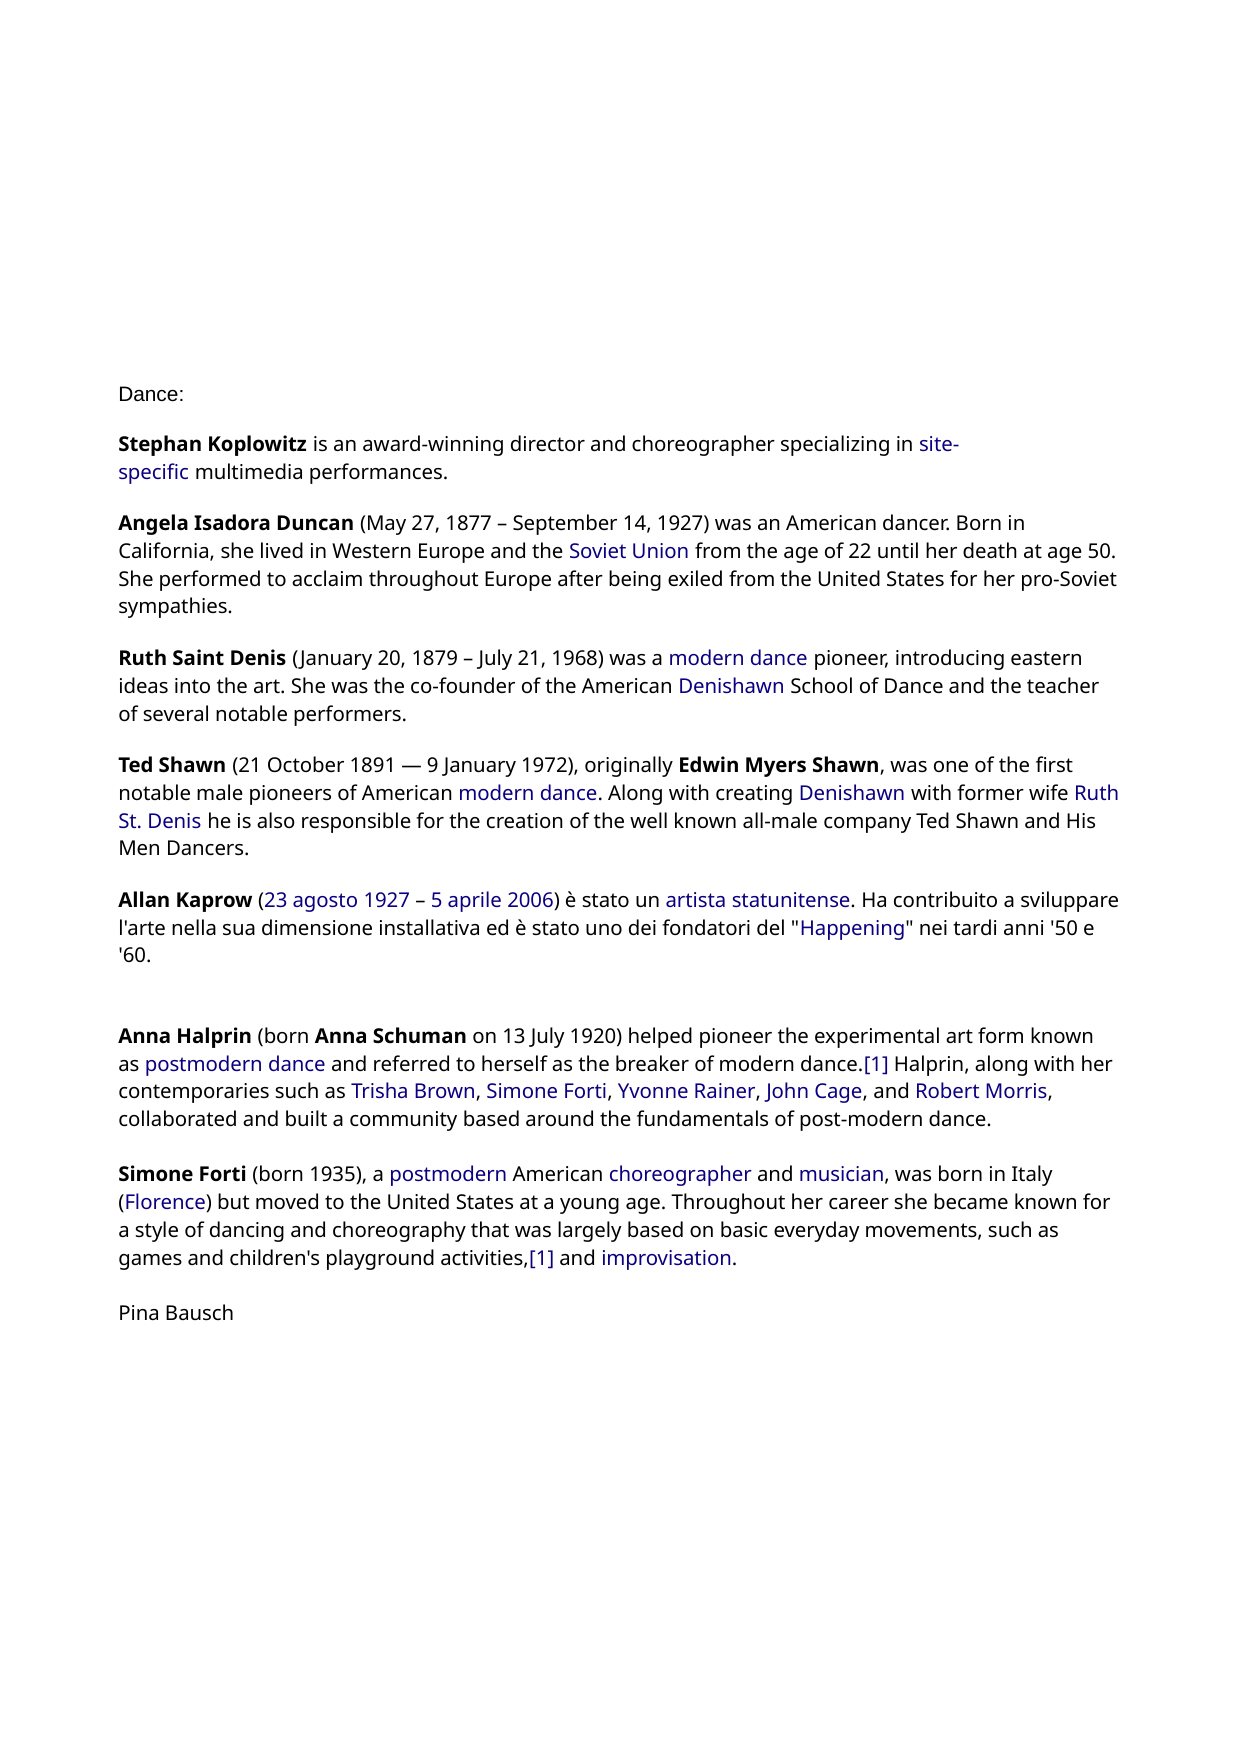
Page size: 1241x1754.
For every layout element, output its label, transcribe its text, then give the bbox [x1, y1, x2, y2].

text Ted Shawn (21 October 1891 — 9 January 1972), originally Edwin Myers Shawn, was one of the first notable male pioneers of American modern dance. Along with creating Denishawn with former wife Ruth St. Denis he is also responsible for the creation of the well known all-male company Ted Shawn and His Men Dancers. [118, 751, 1122, 862]
text Angela Isadora Duncan (May 27, 1877 – September 14, 1927) was an American dancer. Born in California, she lived in Western Europe and the Soviet Union from the age of 22 until her death at age 50. She performed to acclaim throughout Europe after being exiled from the United States for her pro-Soviet sympathies. [118, 509, 1122, 620]
text Anna Halprin (born Anna Schuman on 13 July 1920) helped pioneer the experimental art form known as postmodern dance and referred to herself as the breaker of modern dance.[1] Halprin, along with her contemporaries such as Trisha Brown, Simone Forti, Yvonne Rainer, John Cage, and Robert Morris, collaborated and built a community based around the fundamentals of post-modern dance. [118, 1021, 1122, 1132]
text Allan Kaprow (23 agosto 1927 – 5 aprile 2006) è stato un artista statunitense. Ha contribuito a sviluppare l'arte nella sua dimensione installativa ed è stato uno dei fondatori del "Happening" nei tardi anni '50 e '60. [118, 886, 1122, 969]
text Pina Bausch [118, 1298, 1122, 1326]
text Ruth Saint Denis (January 20, 1879 – July 21, 1968) was a modern dance pioneer, introducing eastern ideas into the art. She was the co-founder of the American Denishawn School of Dance and the teacher of several notable performers. [118, 644, 1122, 727]
text Stephan Koplowitz is an award-winning director and choreographer specializing in site-specific multimedia performances. [118, 429, 1122, 485]
text Simone Forti (born 1935), a postmodern American choreographer and musician, was born in Italy (Florence) but moved to the United States at a young age. Throughout her career she became known for a style of dancing and choreography that was largely based on basic everyday movements, such as games and children's playground activities,[1] and improvisation. [118, 1160, 1122, 1271]
text Dance: [118, 382, 1122, 406]
